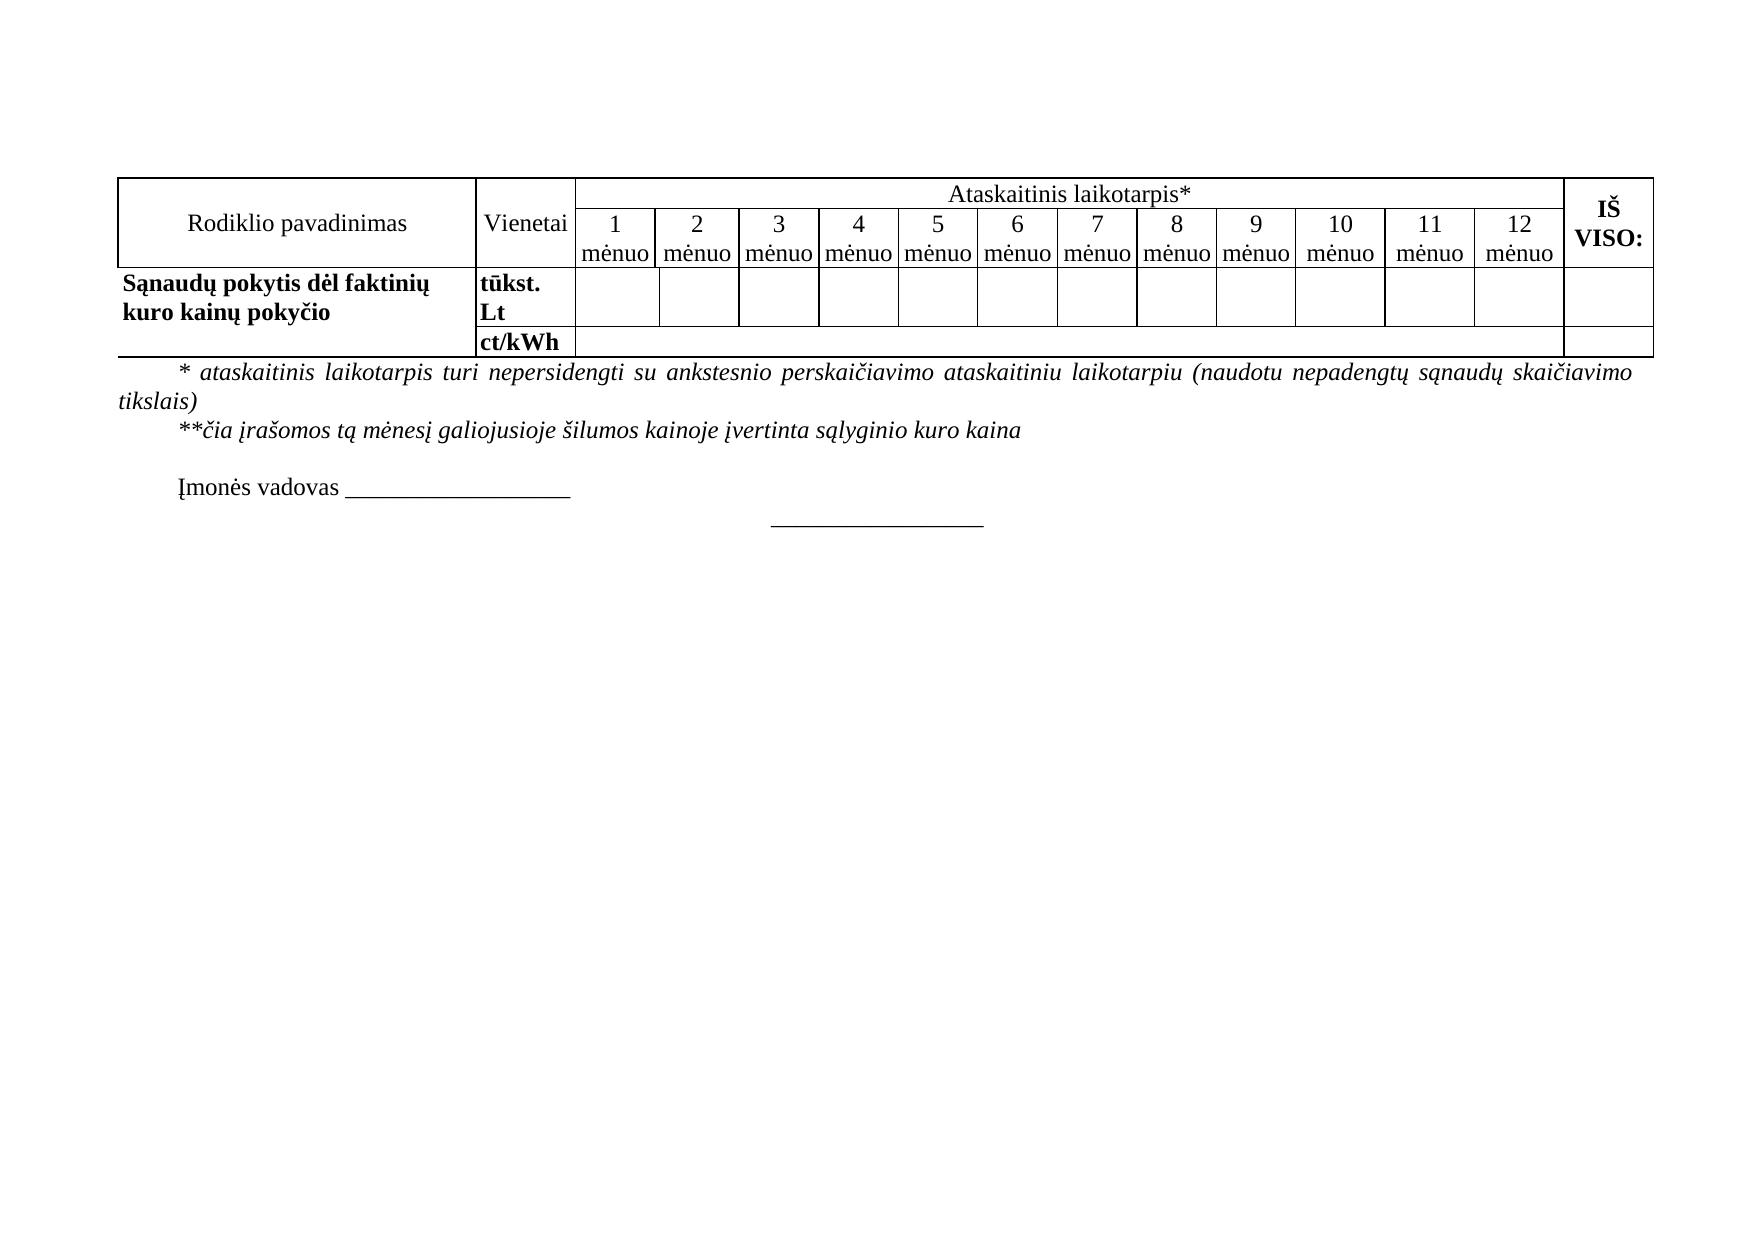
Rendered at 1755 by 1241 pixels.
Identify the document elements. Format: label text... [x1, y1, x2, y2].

table_cell [576, 268, 659, 326]
table_header IŠ VISO: [1565, 179, 1653, 267]
text Įmonės vadovas __________________ [118, 472, 1636, 501]
table_cell [740, 268, 818, 326]
table_cell 8 mėnuo [1138, 209, 1216, 267]
table_cell 2 mėnuo [656, 209, 738, 267]
table_cell [1475, 268, 1563, 326]
table_cell [1386, 268, 1474, 326]
table_cell 12 mėnuo [1475, 209, 1563, 267]
text _________________ [118, 501, 1636, 530]
table_cell [576, 327, 1563, 356]
table_cell 6 mėnuo [978, 209, 1057, 267]
table_cell [1296, 268, 1384, 326]
table_cell 3 mėnuo [740, 209, 818, 267]
table_cell 5 mėnuo [899, 209, 977, 267]
table_cell ct/kWh [477, 327, 575, 356]
text * ataskaitinis laikotarpis turi nepersidengti su ankstesnio perskaičiavimo ataskaitiniu laikotarpiu (naudotu nepadengtų sąnaudų skaičiavimo tikslais) [118, 358, 1636, 415]
table_cell 9 mėnuo [1217, 209, 1295, 267]
table_cell 4 mėnuo [820, 209, 898, 267]
table_cell 7 mėnuo [1058, 209, 1136, 267]
table_cell Sąnaudų pokytis dėl faktinių kuro kainų pokyčio [118, 268, 475, 356]
table_cell tūkst. Lt [477, 268, 575, 326]
table_cell [820, 268, 898, 326]
table_cell [1217, 268, 1295, 326]
table_cell [1138, 268, 1216, 326]
table_cell [1565, 327, 1653, 356]
table_cell 11 mėnuo [1386, 209, 1474, 267]
text **čia įrašomos tą mėnesį galiojusioje šilumos kainoje įvertinta sąlyginio kuro kaina [118, 415, 1636, 444]
table_cell [1058, 268, 1136, 326]
table_cell [660, 268, 738, 326]
table_header Vienetai [477, 179, 575, 267]
table_cell [899, 268, 977, 326]
table_cell 1 mėnuo [576, 209, 654, 267]
table_cell [978, 268, 1057, 326]
table_cell [1565, 268, 1653, 326]
table_header Ataskaitinis laikotarpis* [576, 179, 1563, 207]
table_header Rodiklio pavadinimas [119, 179, 475, 267]
table_cell 10 mėnuo [1296, 209, 1384, 267]
